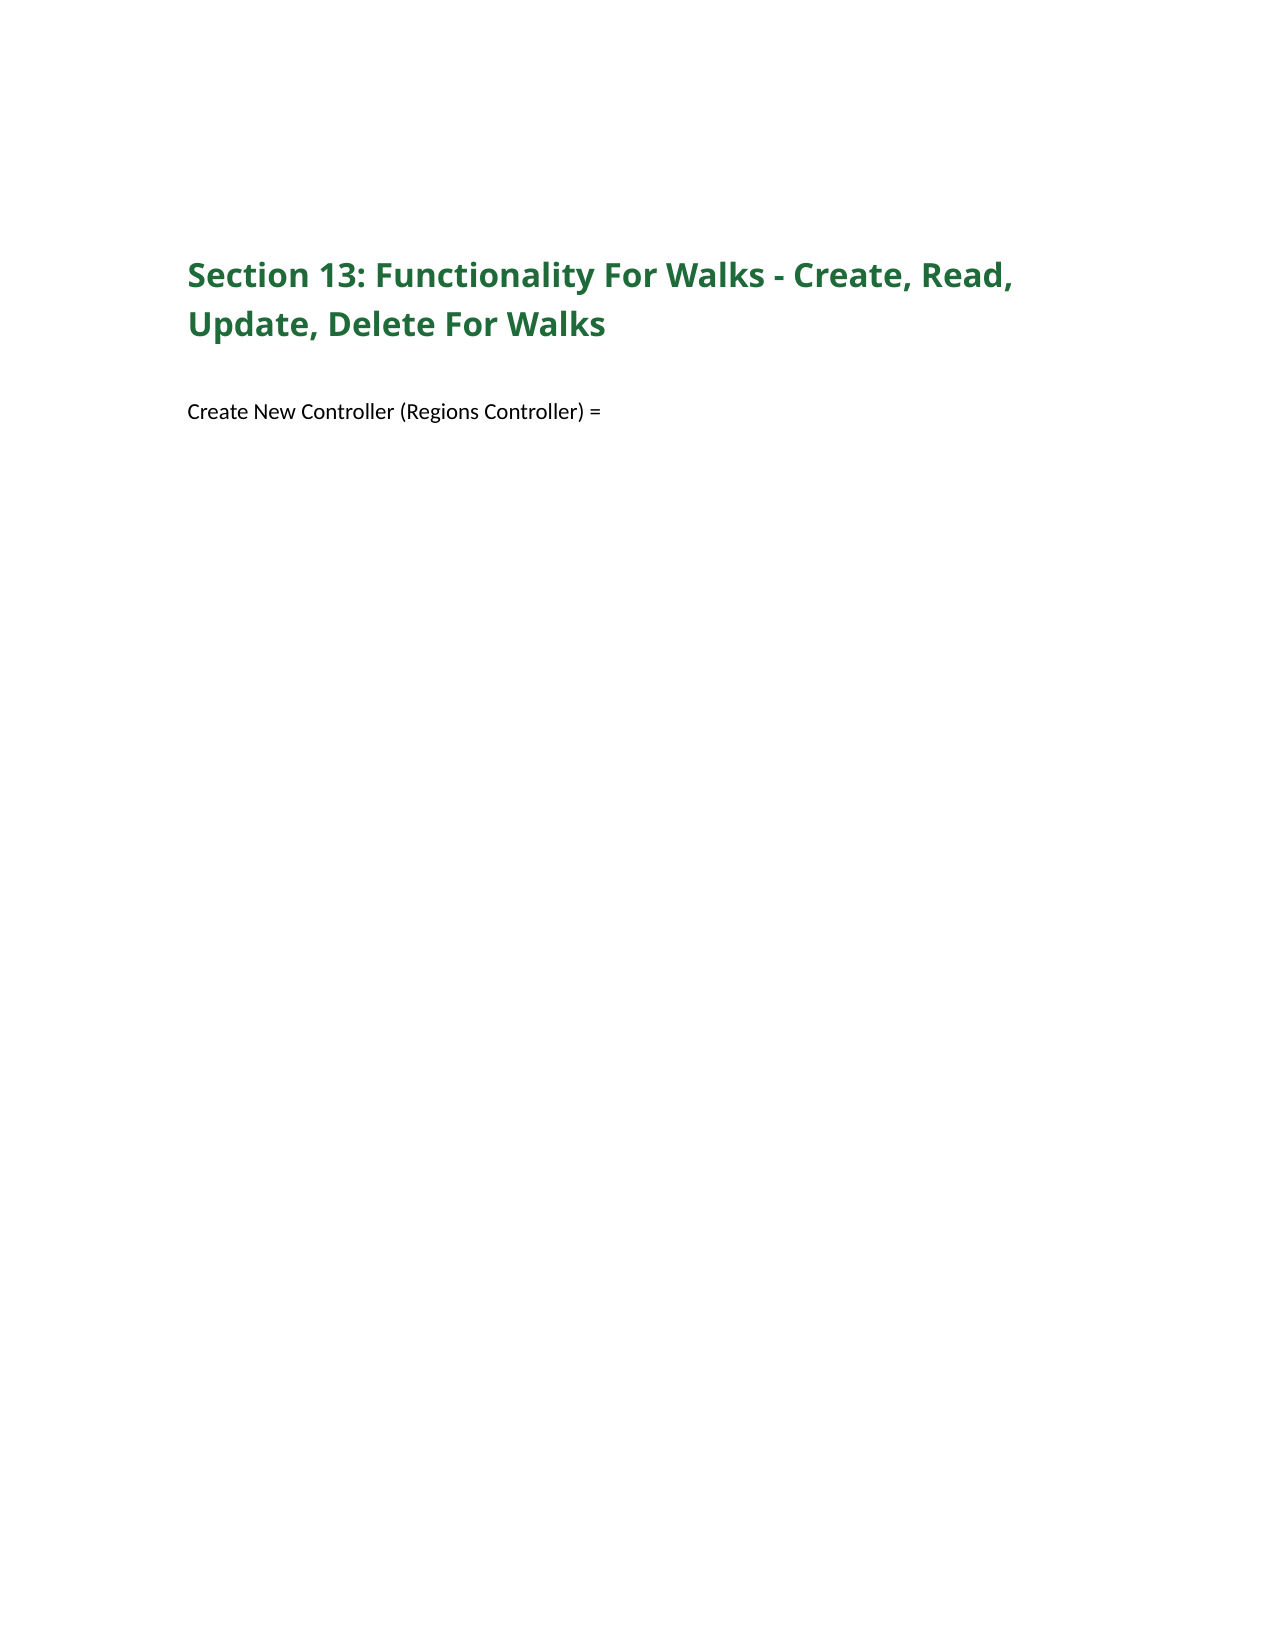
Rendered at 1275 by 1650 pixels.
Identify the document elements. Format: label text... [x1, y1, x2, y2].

text Create New Controller (Regions Controller) = [187, 397, 1087, 425]
subtitle Section 13: Functionality For Walks - Create, Read, Update, Delete For Walks [187, 252, 1087, 346]
